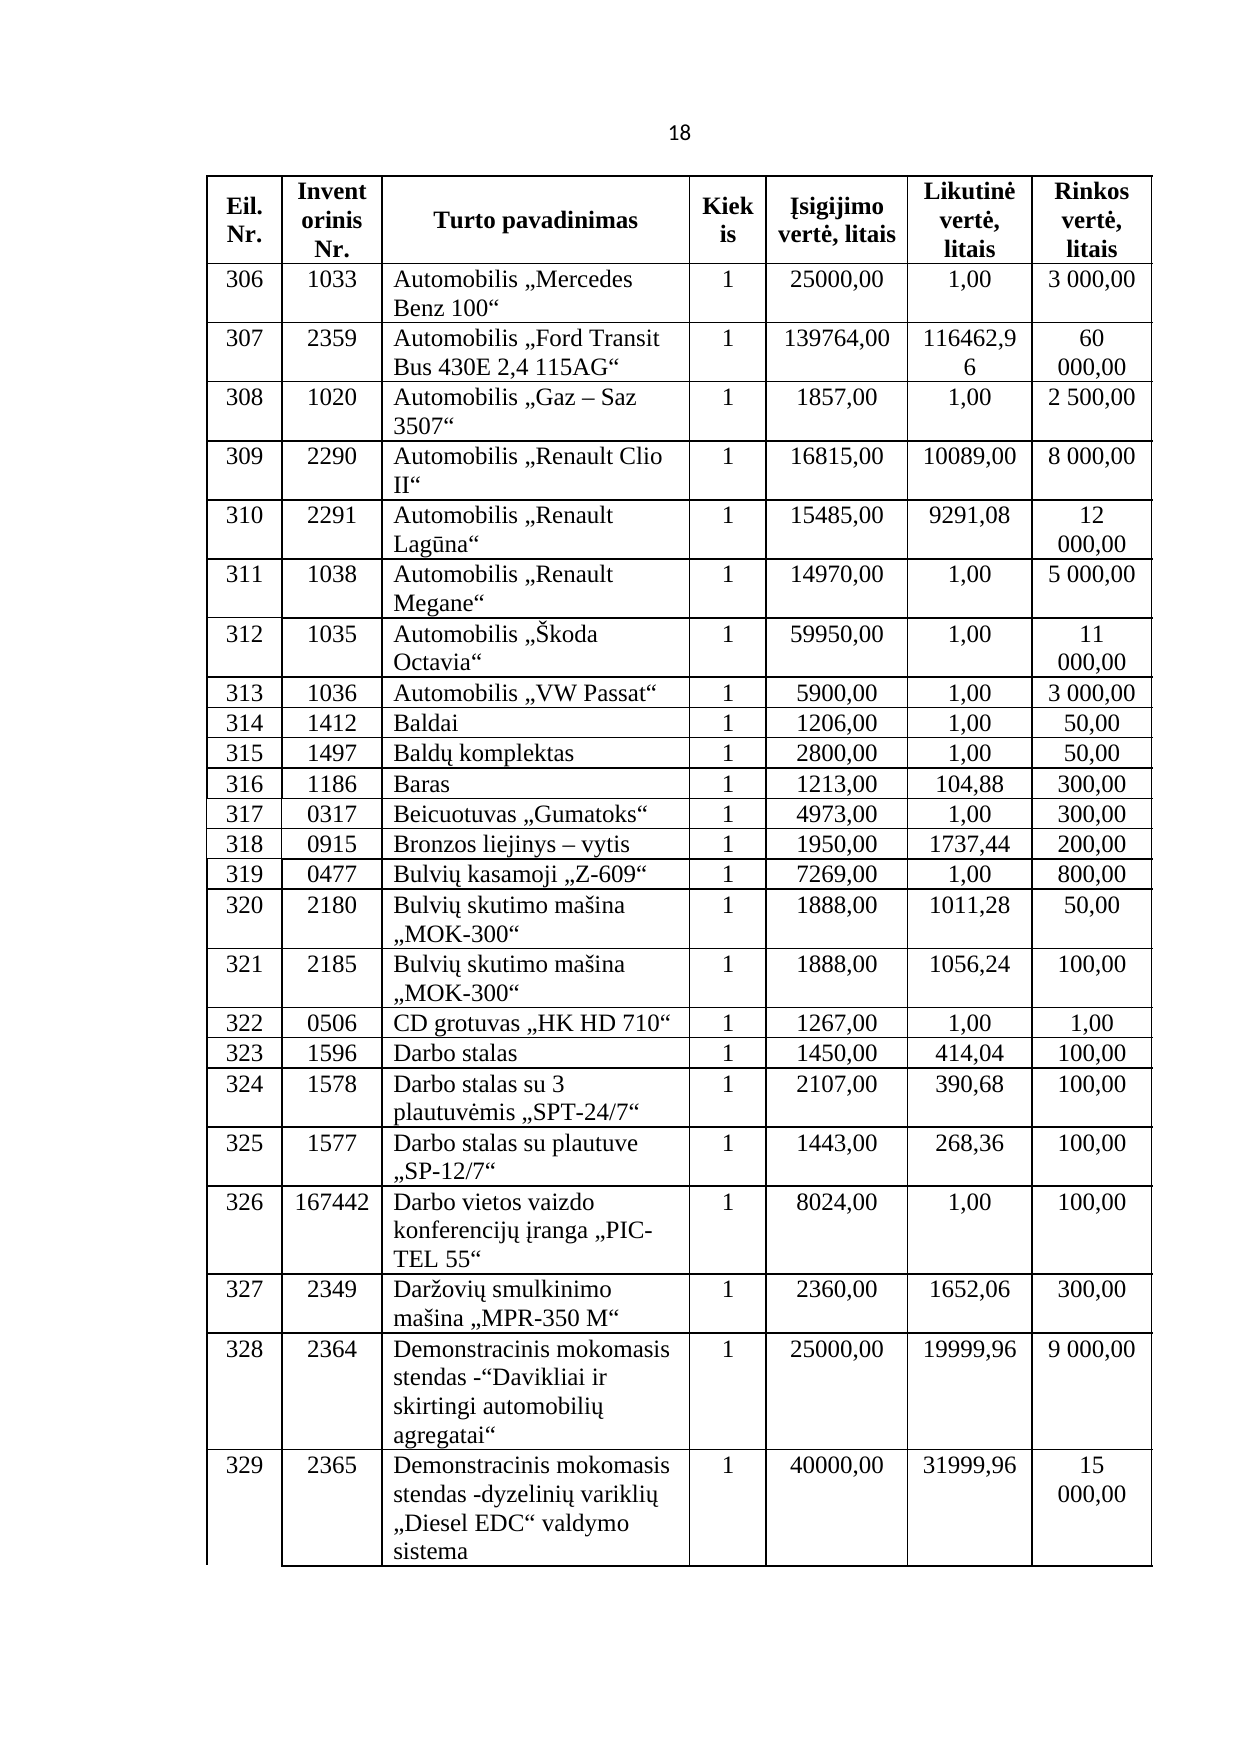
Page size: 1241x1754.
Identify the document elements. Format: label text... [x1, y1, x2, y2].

table_cell 1443,00 [767, 1128, 907, 1185]
table_cell 2364 [283, 1334, 381, 1449]
table_cell 1 [690, 1187, 765, 1273]
table_cell 1 [690, 1275, 765, 1332]
table_cell 325 [208, 1128, 281, 1185]
table_cell 0317 [282, 799, 381, 828]
table_cell 390,68 [908, 1069, 1031, 1126]
table_cell 1 [690, 1128, 765, 1185]
table_cell 1737,44 [908, 829, 1031, 858]
table_cell 1035 [283, 619, 381, 676]
table_cell 1412 [283, 708, 381, 737]
table_cell 1 [690, 560, 765, 617]
table_cell 323 [208, 1038, 281, 1067]
table_cell 312 [208, 618, 281, 676]
table_cell 316 [208, 769, 281, 797]
table_cell 1 [690, 442, 765, 499]
table_cell 313 [208, 678, 281, 706]
table_cell 1 [690, 1334, 765, 1449]
table_cell 1450,00 [767, 1038, 907, 1067]
table_cell 167442 [283, 1187, 381, 1273]
table_cell 139764,00 [767, 323, 907, 381]
table_cell 25000,00 [767, 1334, 907, 1449]
table_cell Darbo stalas [383, 1038, 689, 1067]
table_cell Baras [383, 769, 689, 797]
table_cell 309 [208, 442, 281, 499]
table_cell 2800,00 [767, 738, 907, 767]
table_cell 1186 [283, 769, 381, 797]
table_cell 1038 [283, 560, 381, 617]
table_cell 317 [207, 799, 281, 828]
table_cell 1 [690, 619, 765, 676]
table_cell 5 000,00 [1033, 560, 1151, 617]
table_cell 1213,00 [767, 769, 907, 797]
table_cell 8 000,00 [1033, 442, 1151, 499]
table_header Kiekis [690, 177, 765, 263]
table_cell 1056,24 [908, 949, 1031, 1006]
table_cell 104,88 [908, 769, 1031, 797]
table_cell 2180 [283, 890, 381, 947]
table_cell 1033 [283, 264, 381, 322]
table_cell 116462,96 [908, 323, 1031, 381]
table_cell Beicuotuvas „Gumatoks“ [383, 799, 689, 828]
table_cell 100,00 [1033, 949, 1151, 1006]
table_cell 315 [208, 738, 281, 767]
table_cell 322 [208, 1008, 281, 1037]
table_cell 1206,00 [767, 708, 907, 737]
table_cell Automobilis „Renault Megane“ [383, 560, 689, 617]
table_cell 100,00 [1033, 1187, 1151, 1273]
table_cell 3 000,00 [1033, 678, 1151, 706]
table_cell 2360,00 [767, 1275, 907, 1332]
table_cell 11 000,00 [1033, 619, 1151, 676]
table_cell 414,04 [908, 1038, 1031, 1067]
table_cell 1578 [283, 1069, 381, 1126]
table_cell Automobilis „Ford Transit Bus 430E 2,4 115AG“ [383, 323, 689, 381]
table_cell Baldų komplektas [383, 738, 689, 767]
table_cell 324 [208, 1069, 281, 1126]
table_cell 10089,00 [908, 442, 1031, 499]
table_cell 1 [690, 678, 765, 706]
table_header Įsigijimo vertė, litais [767, 177, 907, 263]
table_cell 1 [690, 890, 765, 947]
table_cell 16815,00 [767, 442, 907, 499]
table_cell 1 [690, 382, 765, 440]
table_cell 314 [208, 708, 281, 737]
table_cell 2359 [283, 323, 381, 381]
table_cell Baldai [383, 708, 689, 737]
table_cell 300,00 [1033, 799, 1151, 828]
table_cell 1,00 [908, 860, 1031, 888]
table_cell 1 [690, 708, 765, 737]
table_cell 1 [690, 264, 765, 322]
table_cell 319 [208, 859, 281, 888]
table_cell Darbo stalas su 3 plautuvėmis „SPT-24/7“ [383, 1069, 689, 1126]
table_cell 268,36 [908, 1128, 1031, 1185]
table_cell Daržovių smulkinimo mašina „MPR-350 M“ [383, 1275, 689, 1332]
table_cell 1020 [283, 382, 381, 440]
table_cell 1497 [283, 738, 381, 767]
table_cell 100,00 [1033, 1038, 1151, 1067]
table_cell 31999,96 [908, 1450, 1031, 1565]
table_cell 1596 [283, 1038, 381, 1067]
table_cell Bulvių kasamoji „Z-609“ [383, 860, 689, 888]
table_cell 50,00 [1033, 890, 1151, 947]
table_cell 1,00 [1033, 1008, 1151, 1037]
table_header Inventorinis Nr. [283, 177, 381, 263]
table_cell 9 000,00 [1033, 1334, 1151, 1449]
table_cell 200,00 [1033, 829, 1151, 858]
table_cell 320 [208, 890, 281, 947]
table_cell 1 [690, 769, 765, 797]
table_cell Automobilis „Gaz – Saz 3507“ [383, 382, 689, 440]
table_cell 306 [208, 264, 281, 322]
table_cell 1011,28 [908, 890, 1031, 947]
table_cell 1,00 [908, 264, 1031, 322]
table_cell 1,00 [908, 1187, 1031, 1273]
table_cell 1 [690, 1038, 765, 1067]
table_cell 308 [208, 382, 281, 440]
table_cell 0506 [283, 1008, 381, 1037]
table_cell Automobilis „Renault Lagūna“ [383, 501, 689, 558]
table_cell 1 [690, 949, 765, 1006]
table_cell 50,00 [1033, 738, 1151, 767]
table_cell Bulvių skutimo mašina „MOK-300“ [383, 890, 689, 947]
table_cell 2290 [283, 442, 381, 499]
table_cell Darbo vietos vaizdo konferencijų įranga „PIC-TEL 55“ [383, 1187, 689, 1273]
table_cell 100,00 [1033, 1128, 1151, 1185]
table_cell 1267,00 [767, 1008, 907, 1037]
table_cell 0477 [283, 860, 381, 888]
table_cell 1 [690, 738, 765, 767]
table_cell Demonstracinis mokomasis stendas -dyzelinių variklių „Diesel EDC“ valdymo sistema [383, 1450, 689, 1565]
table_cell 15485,00 [767, 501, 907, 558]
table_cell Darbo stalas su plautuve „SP-12/7“ [383, 1128, 689, 1185]
table_cell 40000,00 [767, 1450, 907, 1565]
table_cell 310 [208, 501, 281, 558]
table_header Rinkos vertė, litais [1033, 177, 1151, 263]
table_cell 12 000,00 [1033, 501, 1151, 558]
table_cell 1,00 [908, 799, 1031, 828]
table_cell Bronzos liejinys – vytis [383, 829, 689, 858]
table_cell 2365 [283, 1450, 381, 1565]
table_cell 59950,00 [767, 619, 907, 676]
table_cell 1 [690, 1450, 765, 1565]
table_cell 1,00 [908, 560, 1031, 617]
table_cell 4973,00 [767, 799, 907, 828]
table_cell 8024,00 [767, 1187, 907, 1273]
table_cell 19999,96 [908, 1334, 1031, 1449]
table_cell 1036 [283, 678, 381, 706]
table_cell 327 [208, 1275, 281, 1332]
table_cell 1888,00 [767, 890, 907, 947]
table_cell 800,00 [1033, 860, 1151, 888]
table_cell CD grotuvas „HK HD 710“ [383, 1008, 689, 1037]
table_cell 5900,00 [767, 678, 907, 706]
table_cell 300,00 [1033, 769, 1151, 797]
table_cell Automobilis „Škoda Octavia“ [383, 619, 689, 676]
table_cell 2185 [283, 949, 381, 1006]
table_cell 1652,06 [908, 1275, 1031, 1332]
table_header Turto pavadinimas [383, 177, 689, 263]
table_cell 321 [208, 949, 281, 1006]
table_cell 1 [690, 1008, 765, 1037]
table_cell 328 [208, 1334, 281, 1449]
table_cell 2 500,00 [1033, 382, 1151, 440]
table_cell 318 [207, 829, 281, 858]
table_cell 1,00 [908, 678, 1031, 706]
table_cell 1,00 [908, 1008, 1031, 1037]
table_cell 1888,00 [767, 949, 907, 1006]
table_cell 311 [208, 560, 281, 617]
table_cell Automobilis „Mercedes Benz 100“ [383, 264, 689, 322]
table_cell 50,00 [1033, 708, 1151, 737]
table_cell 0915 [282, 829, 381, 858]
table_cell 1 [690, 323, 765, 381]
table_cell 1 [690, 799, 765, 828]
table_cell 326 [208, 1187, 281, 1273]
table_cell Automobilis „VW Passat“ [383, 678, 689, 706]
table_cell 329 [208, 1450, 281, 1565]
table_cell Bulvių skutimo mašina „MOK-300“ [383, 949, 689, 1006]
table_cell 307 [208, 323, 281, 381]
table_cell 1857,00 [767, 382, 907, 440]
table_cell 1 [690, 1069, 765, 1126]
table_cell 14970,00 [767, 560, 907, 617]
table_cell 300,00 [1033, 1275, 1151, 1332]
table_cell 1950,00 [767, 829, 907, 858]
table_cell 100,00 [1033, 1069, 1151, 1126]
table_header Likutinė vertė, litais [908, 177, 1031, 263]
table_cell 1,00 [908, 708, 1031, 737]
table_cell 1 [690, 829, 765, 858]
table_cell 1,00 [908, 619, 1031, 676]
table_cell 3 000,00 [1033, 264, 1151, 322]
table_cell 1,00 [908, 382, 1031, 440]
table_cell 1 [690, 860, 765, 888]
table_cell 7269,00 [767, 860, 907, 888]
table_cell 2349 [283, 1275, 381, 1332]
table_cell 1,00 [908, 738, 1031, 767]
table_cell 15 000,00 [1033, 1450, 1151, 1565]
table_cell 2107,00 [767, 1069, 907, 1126]
table_cell 2291 [283, 501, 381, 558]
table_cell 9291,08 [908, 501, 1031, 558]
table_cell Automobilis „Renault Clio II“ [383, 442, 689, 499]
table_cell 60 000,00 [1033, 323, 1151, 381]
table_cell Demonstracinis mokomasis stendas -“Davikliai ir skirtingi automobilių agregatai“ [383, 1334, 689, 1449]
table_cell 1577 [283, 1128, 381, 1185]
table_header Eil. Nr. [208, 177, 281, 263]
table_cell 1 [690, 501, 765, 558]
table_cell 25000,00 [767, 264, 907, 322]
